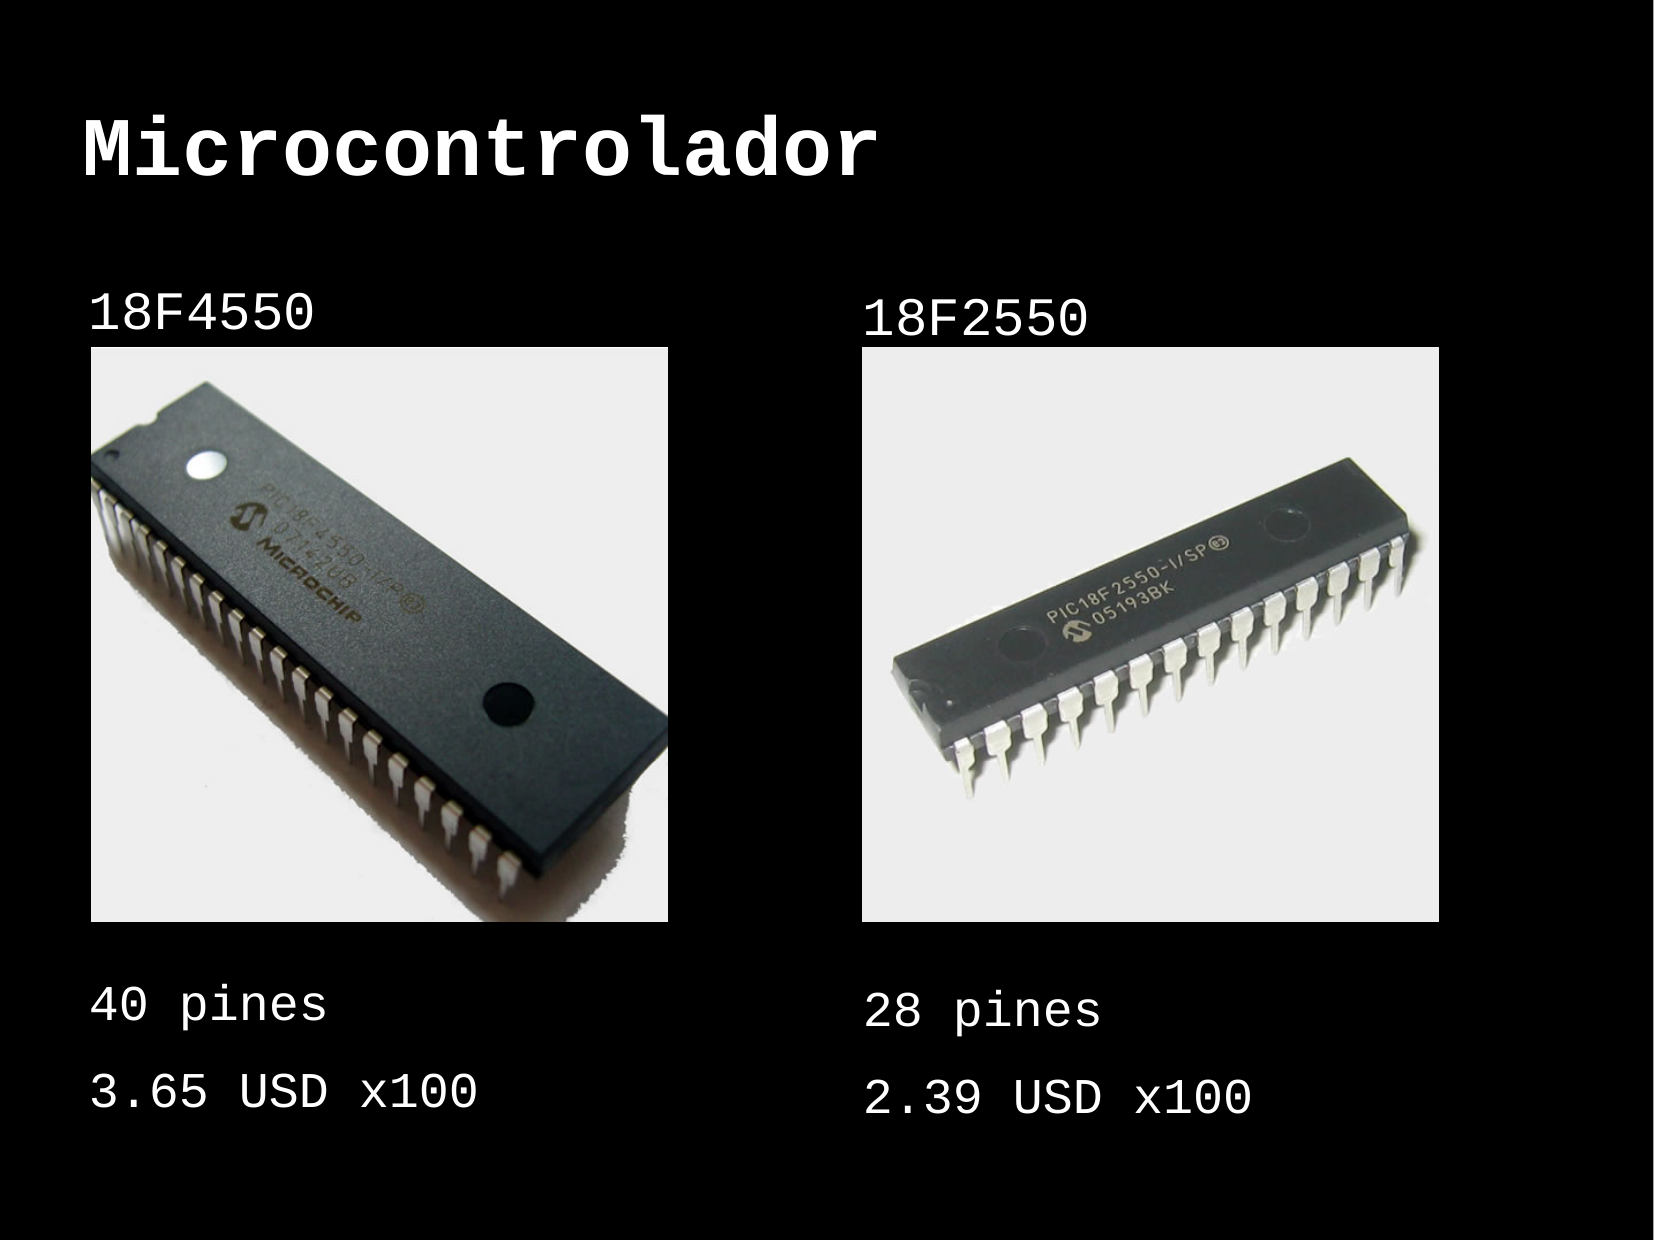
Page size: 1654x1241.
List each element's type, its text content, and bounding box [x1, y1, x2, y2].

list 18F4550 40 pines 3.65 USD x100 [71, 283, 798, 1123]
list 18F2550 28 pines 2.39 USD x100 [845, 290, 1572, 1129]
picture [862, 347, 1439, 922]
title Microcontrolador [82, 49, 1571, 257]
picture [91, 347, 668, 922]
